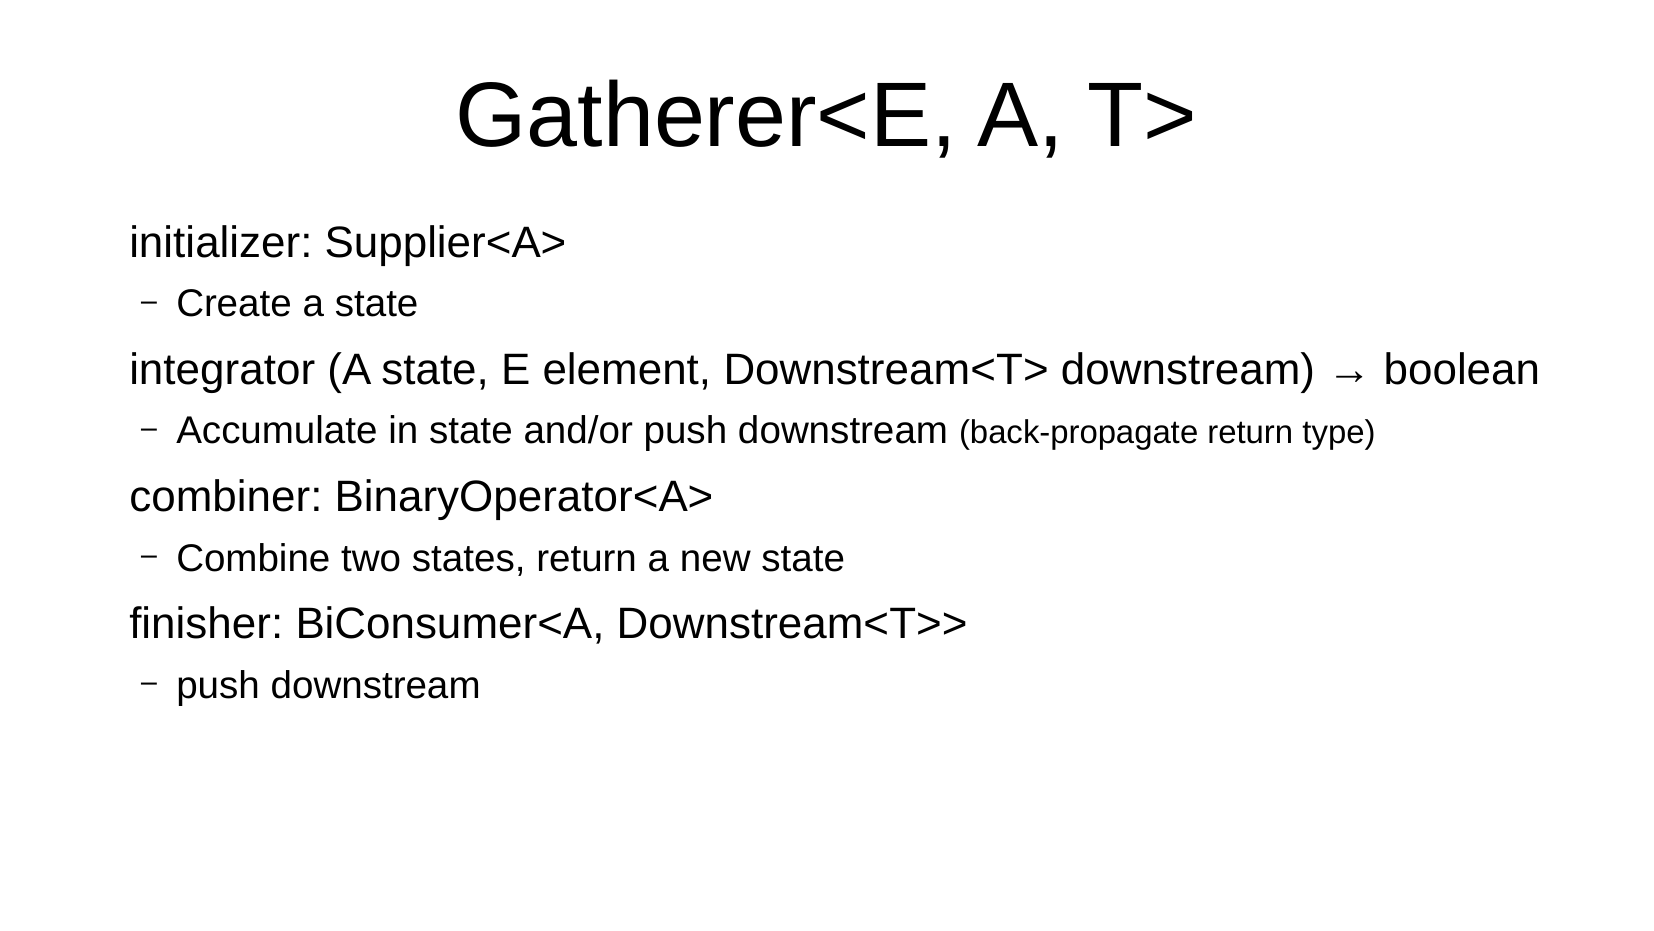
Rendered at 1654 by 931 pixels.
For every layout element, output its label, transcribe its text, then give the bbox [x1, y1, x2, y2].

list initializer: Supplier<A> Create a state integrator (A state, E element, Downstream<T> downstream) → boolean Accumulate in state and/or push downstream (back-propagate return type) combiner: BinaryOperator<A> Combine two states, return a new state finisher: BiConsumer<A, Downstream<T>> push downstream [82, 217, 1571, 758]
title Gatherer<E, A, T> [82, 37, 1571, 193]
